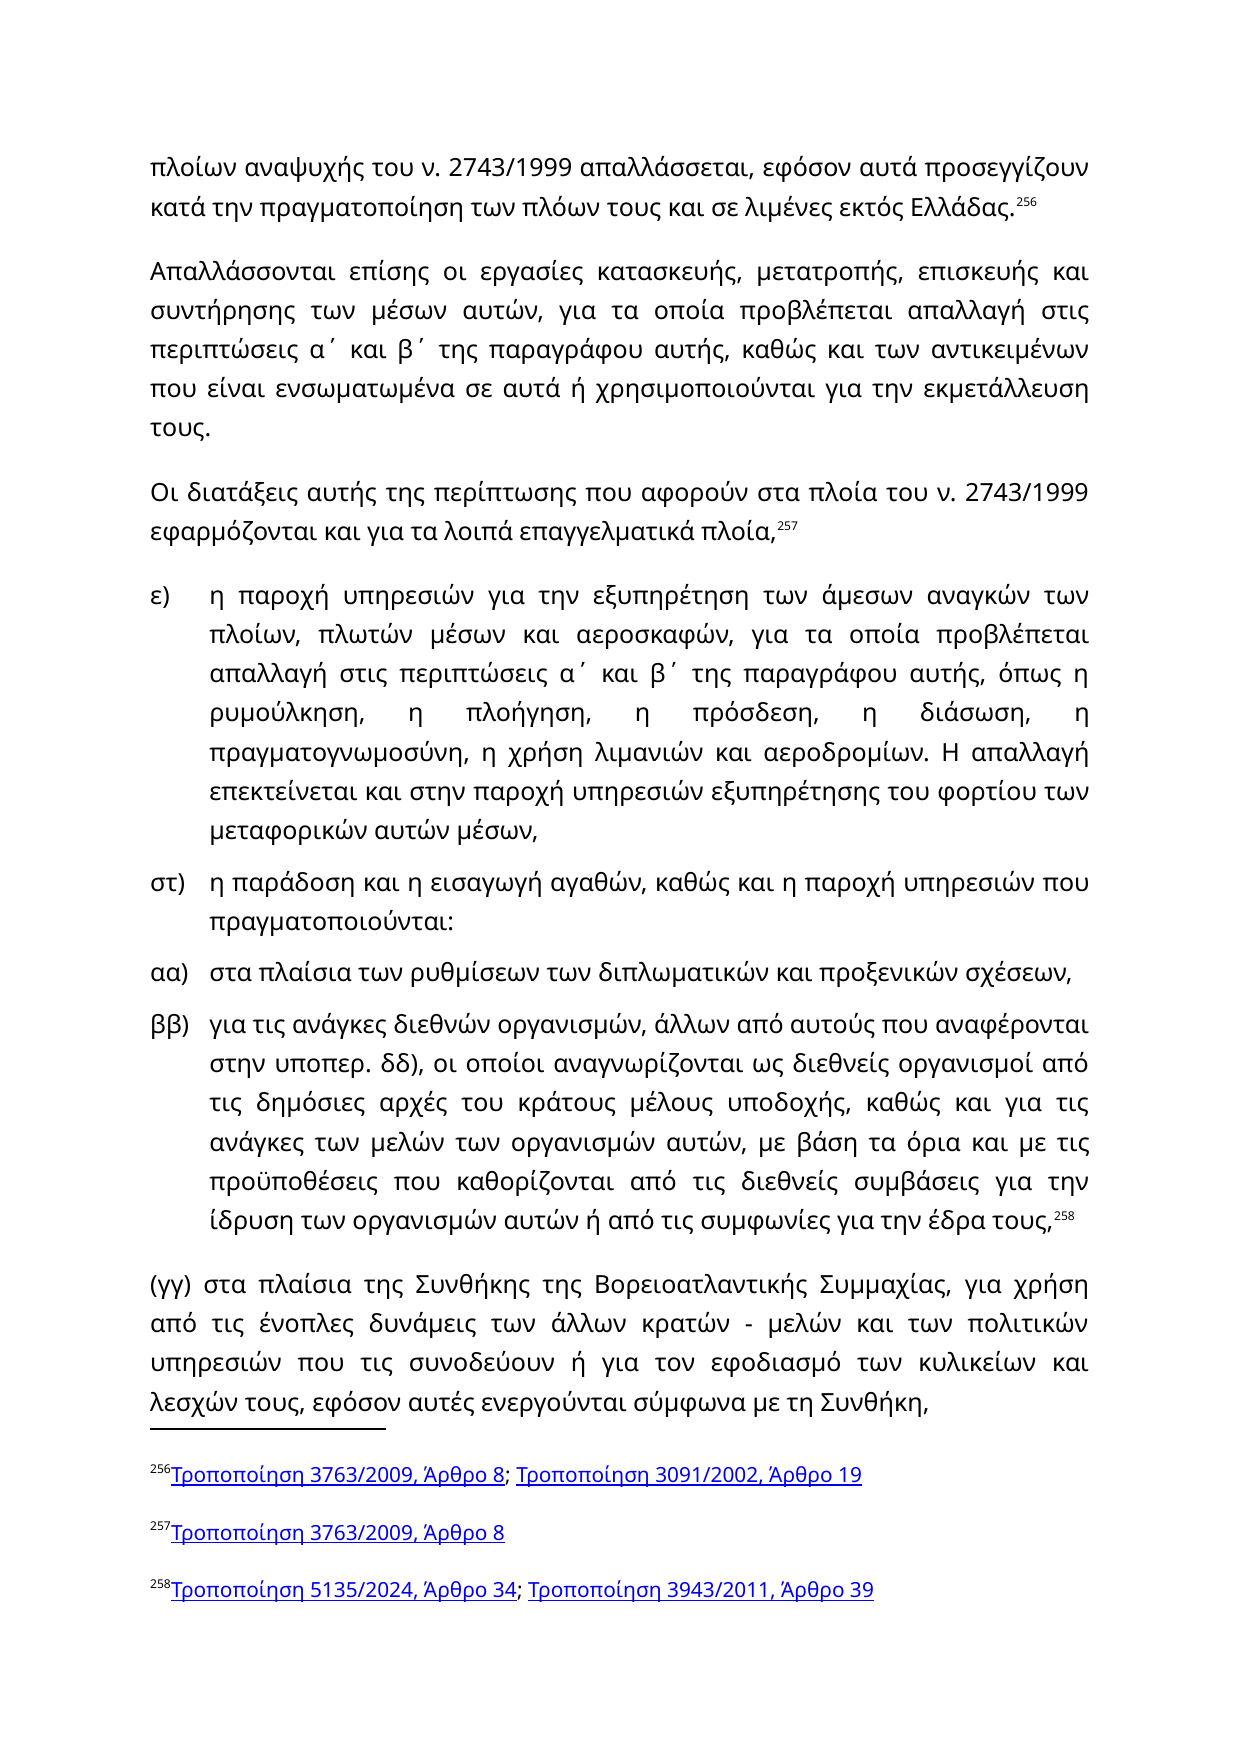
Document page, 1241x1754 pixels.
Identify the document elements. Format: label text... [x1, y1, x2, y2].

text Οι διατάξεις αυτής της περίπτωσης που αφορούν στα πλοία του ν. 2743/1999 εφαρμόζονται και για τα λοιπά επαγγελματικά πλοία, [150, 474, 1090, 547]
text (γγ) στα πλαίσια της Συνθήκης της Βορειοατλαντικής Συμμαχίας, για χρήση από τις ένοπλες δυνάμεις των άλλων κρατών - μελών και των πολιτικών υπηρεσιών που τις συνοδεύουν ή για τον εφοδιασμό των κυλικείων και λεσχών τους, εφόσον αυτές ενεργούνται σύμφωνα με τη Συνθήκη, [150, 1267, 1090, 1418]
text Απαλλάσσονται επίσης οι εργασίες κατασκευής, μετατροπής, επισκευής και συντήρησης των μέσων αυτών, για τα οποία προβλέπεται απαλλαγή στις περιπτώσεις α΄ και β΄ της παραγράφου αυτής, καθώς και των αντικειμένων που είναι ενσωματωμένα σε αυτά ή χρησιμοποιούνται για την εκμετάλλευση τους. [150, 253, 1090, 444]
list ββ) για τις ανάγκες διεθνών οργανισμών, άλλων από αυτούς που αναφέρονται στην υποπερ. δδ), οι οποίοι αναγνωρίζονται ως διεθνείς οργανισμοί από τις δημόσιες αρχές του κράτους μέλους υποδοχής, καθώς και για τις ανάγκες των μελών των οργανισμών αυτών, με βάση τα όρια και με τις προϋποθέσεις που καθορίζονται από τις διεθνείς συμβάσεις για την ίδρυση των οργανισμών αυτών ή από τις συμφωνίες για την έδρα τους, [150, 1007, 1090, 1237]
list στ) η παράδοση και η εισαγωγή αγαθών, καθώς και η παροχή υπηρεσιών που πραγματοποιούνται: [150, 864, 1090, 937]
text Τροποποίηση 3763/2009, Άρθρο 8 [150, 1518, 1090, 1546]
text Τροποποίηση 5135/2024, Άρθρο 34; Τροποποίηση 3943/2011, Άρθρο 39 [150, 1576, 1090, 1604]
list αα) στα πλαίσια των ρυθμίσεων των διπλωματικών και προξενικών σχέσεων, [150, 955, 1090, 989]
text Τροποποίηση 3763/2009, Άρθρο 8; Τροποποίηση 3091/2002, Άρθρο 19 [150, 1460, 1090, 1489]
list ε) η παροχή υπηρεσιών για την εξυπηρέτηση των άμεσων αναγκών των πλοίων, πλωτών μέσων και αεροσκαφών, για τα οποία προβλέπεται απαλλαγή στις περιπτώσεις α΄ και β΄ της παραγράφου αυτής, όπως η ρυμούλκηση, η πλοήγηση, η πρόσδεση, η διάσωση, η πραγματογνωμοσύνη, η χρήση λιμανιών και αεροδρομίων. Η απαλλαγή επεκτείνεται και στην παροχή υπηρεσιών εξυπηρέτησης του φορτίου των μεταφορικών αυτών μέσων, [150, 577, 1090, 847]
text πλοίων αναψυχής του ν. 2743/1999 απαλλάσσεται, εφόσον αυτά προσεγγίζουν κατά την πραγματοποίηση των πλόων τους και σε λιμένες εκτός Ελλάδας. [150, 150, 1090, 223]
